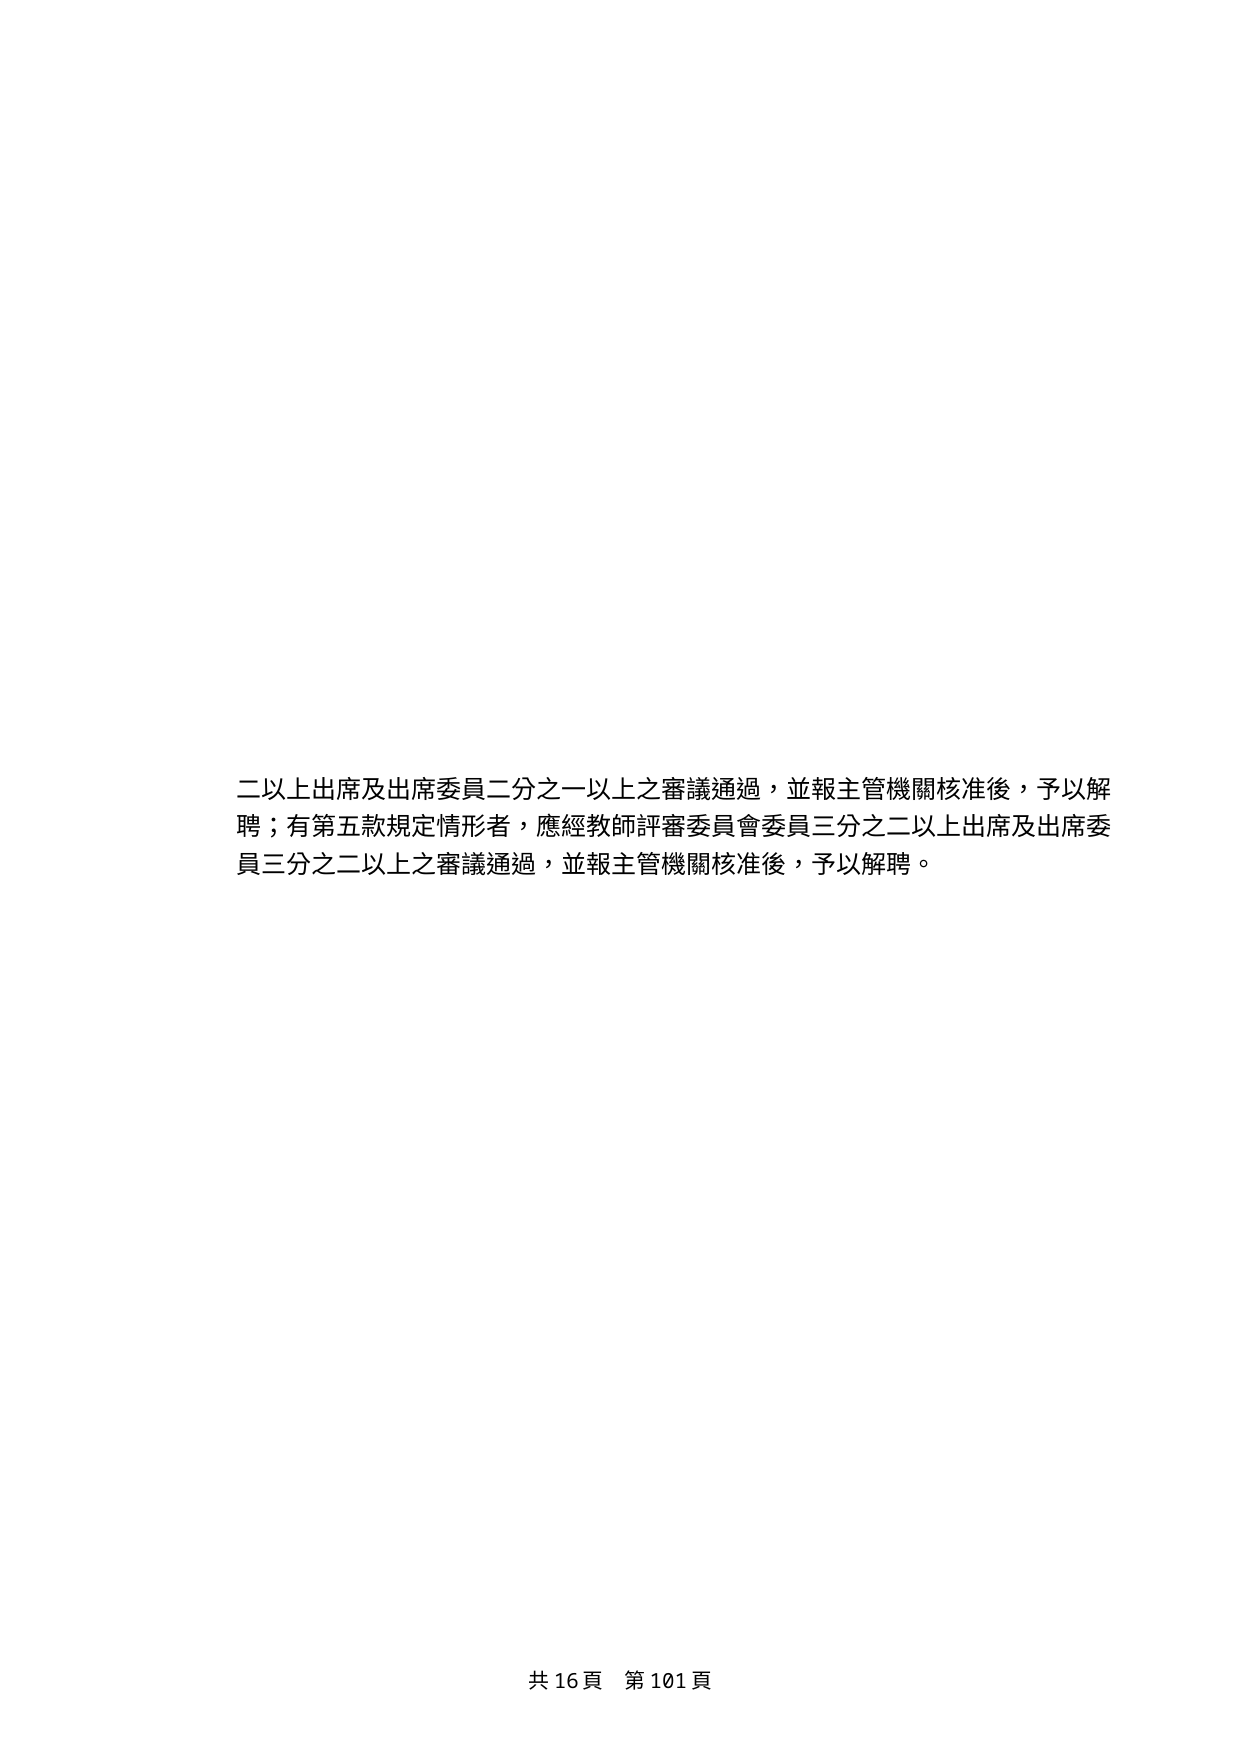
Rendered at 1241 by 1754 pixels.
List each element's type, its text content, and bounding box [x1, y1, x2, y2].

text 二以上出席及出席委員二分之一以上之審議通過，並報主管機關核准後，予以解聘；有第五款規定情形者，應經教師評審委員會委員三分之二以上出席及出席委員三分之二以上之審議通過，並報主管機關核准後，予以解聘。 [236, 768, 1122, 881]
